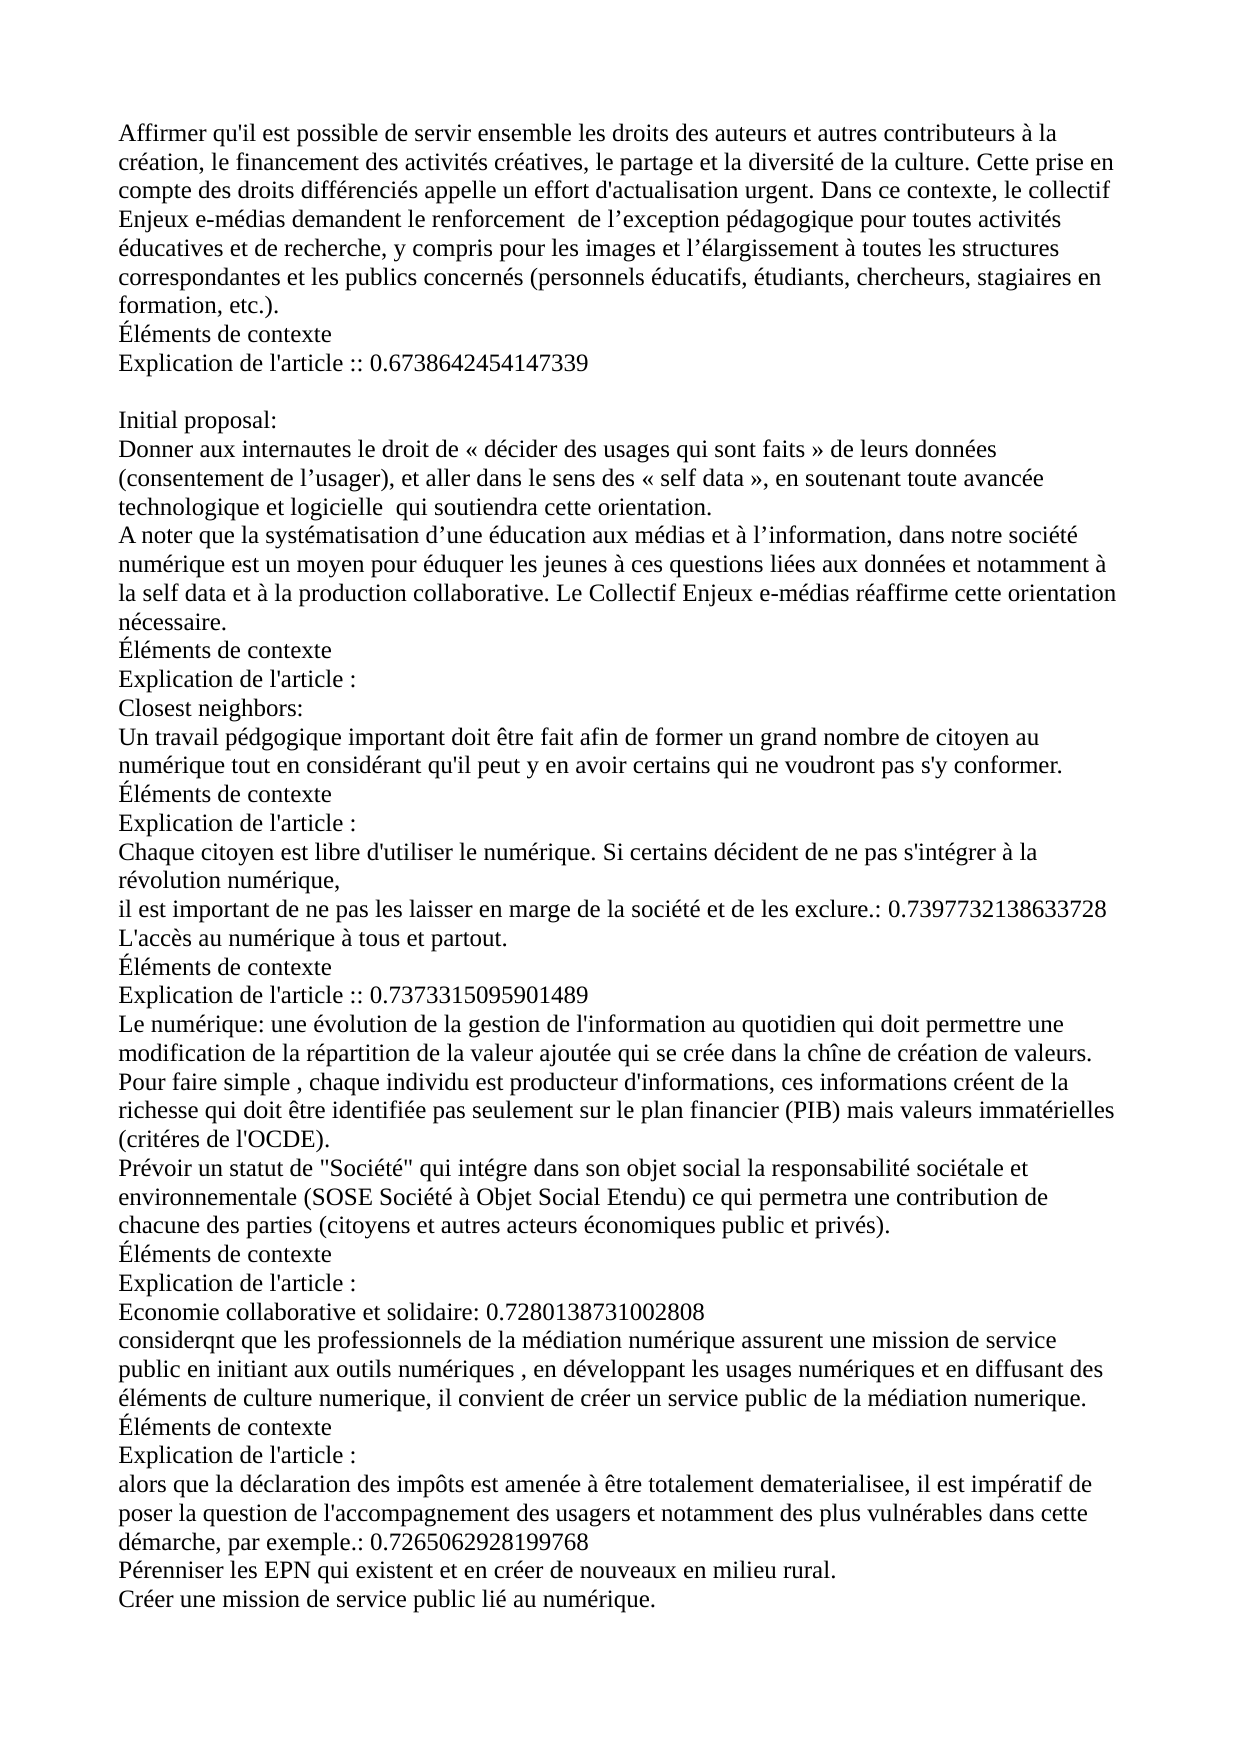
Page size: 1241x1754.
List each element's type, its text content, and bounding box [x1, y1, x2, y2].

text Economie collaborative et solidaire: 0.7280138731002808 [118, 1297, 1122, 1326]
text Pérenniser les EPN qui existent et en créer de nouveaux en milieu rural. [118, 1556, 1122, 1584]
text Éléments de contexte [118, 952, 1122, 981]
text Créer une mission de service public lié au numérique. [118, 1584, 1122, 1613]
text Donner aux internautes le droit de « décider des usages qui sont faits » de leurs données (consentement de l’usager), et aller dans le sens des « self data », en soutenant toute avancée technologique et logicielle qui soutiendra cette orientation. [118, 434, 1122, 521]
text Explication de l'article : [118, 1268, 1122, 1297]
text Éléments de contexte [118, 636, 1122, 664]
text L'accès au numérique à tous et partout. [118, 923, 1122, 952]
text Prévoir un statut de "Société" qui intégre dans son objet social la responsabilité sociétale et environnementale (SOSE Société à Objet Social Etendu) ce qui permetra une contribution de chacune des parties (citoyens et autres acteurs économiques public et privés). [118, 1153, 1122, 1239]
text Explication de l'article :: 0.6738642454147339 [118, 348, 1122, 377]
text alors que la déclaration des impôts est amenée à être totalement dematerialisee, il est impératif de poser la question de l'accompagnement des usagers et notamment des plus vulnérables dans cette démarche, par exemple.: 0.7265062928199768 [118, 1469, 1122, 1556]
text Explication de l'article : [118, 1441, 1122, 1469]
text Explication de l'article : [118, 664, 1122, 693]
text il est important de ne pas les laisser en marge de la société et de les exclure.: 0.7397732138633728 [118, 894, 1122, 923]
text Explication de l'article :: 0.7373315095901489 [118, 981, 1122, 1009]
text Chaque citoyen est libre d'utiliser le numérique. Si certains décident de ne pas s'intégrer à la révolution numérique, [118, 837, 1122, 894]
text Affirmer qu'il est possible de servir ensemble les droits des auteurs et autres contributeurs à la création, le financement des activités créatives, le partage et la diversité de la culture. Cette prise en compte des droits différenciés appelle un effort d'actualisation urgent. Dans ce contexte, le collectif Enjeux e-médias demandent le renforcement de l’exception pédagogique pour toutes activités éducatives et de recherche, y compris pour les images et l’élargissement à toutes les structures correspondantes et les publics concernés (personnels éducatifs, étudiants, chercheurs, stagiaires en formation, etc.). [118, 118, 1122, 319]
text considerqnt que les professionnels de la médiation numérique assurent une mission de service public en initiant aux outils numériques , en développant les usages numériques et en diffusant des éléments de culture numerique, il convient de créer un service public de la médiation numerique. [118, 1326, 1122, 1412]
text Explication de l'article : [118, 808, 1122, 837]
text Éléments de contexte [118, 1239, 1122, 1268]
text Éléments de contexte [118, 1412, 1122, 1441]
text Le numérique: une évolution de la gestion de l'information au quotidien qui doit permettre une modification de la répartition de la valeur ajoutée qui se crée dans la chîne de création de valeurs. [118, 1009, 1122, 1067]
text Éléments de contexte [118, 319, 1122, 348]
text Éléments de contexte [118, 779, 1122, 808]
text Un travail pédgogique important doit être fait afin de former un grand nombre de citoyen au numérique tout en considérant qu'il peut y en avoir certains qui ne voudront pas s'y conformer. [118, 722, 1122, 779]
text A noter que la systématisation d’une éducation aux médias et à l’information, dans notre société numérique est un moyen pour éduquer les jeunes à ces questions liées aux données et notamment à la self data et à la production collaborative. Le Collectif Enjeux e-médias réaffirme cette orientation nécessaire. [118, 521, 1122, 636]
text Pour faire simple , chaque individu est producteur d'informations, ces informations créent de la richesse qui doit être identifiée pas seulement sur le plan financier (PIB) mais valeurs immatérielles (critéres de l'OCDE). [118, 1067, 1122, 1153]
text Initial proposal: [118, 406, 1122, 434]
text Closest neighbors: [118, 693, 1122, 722]
